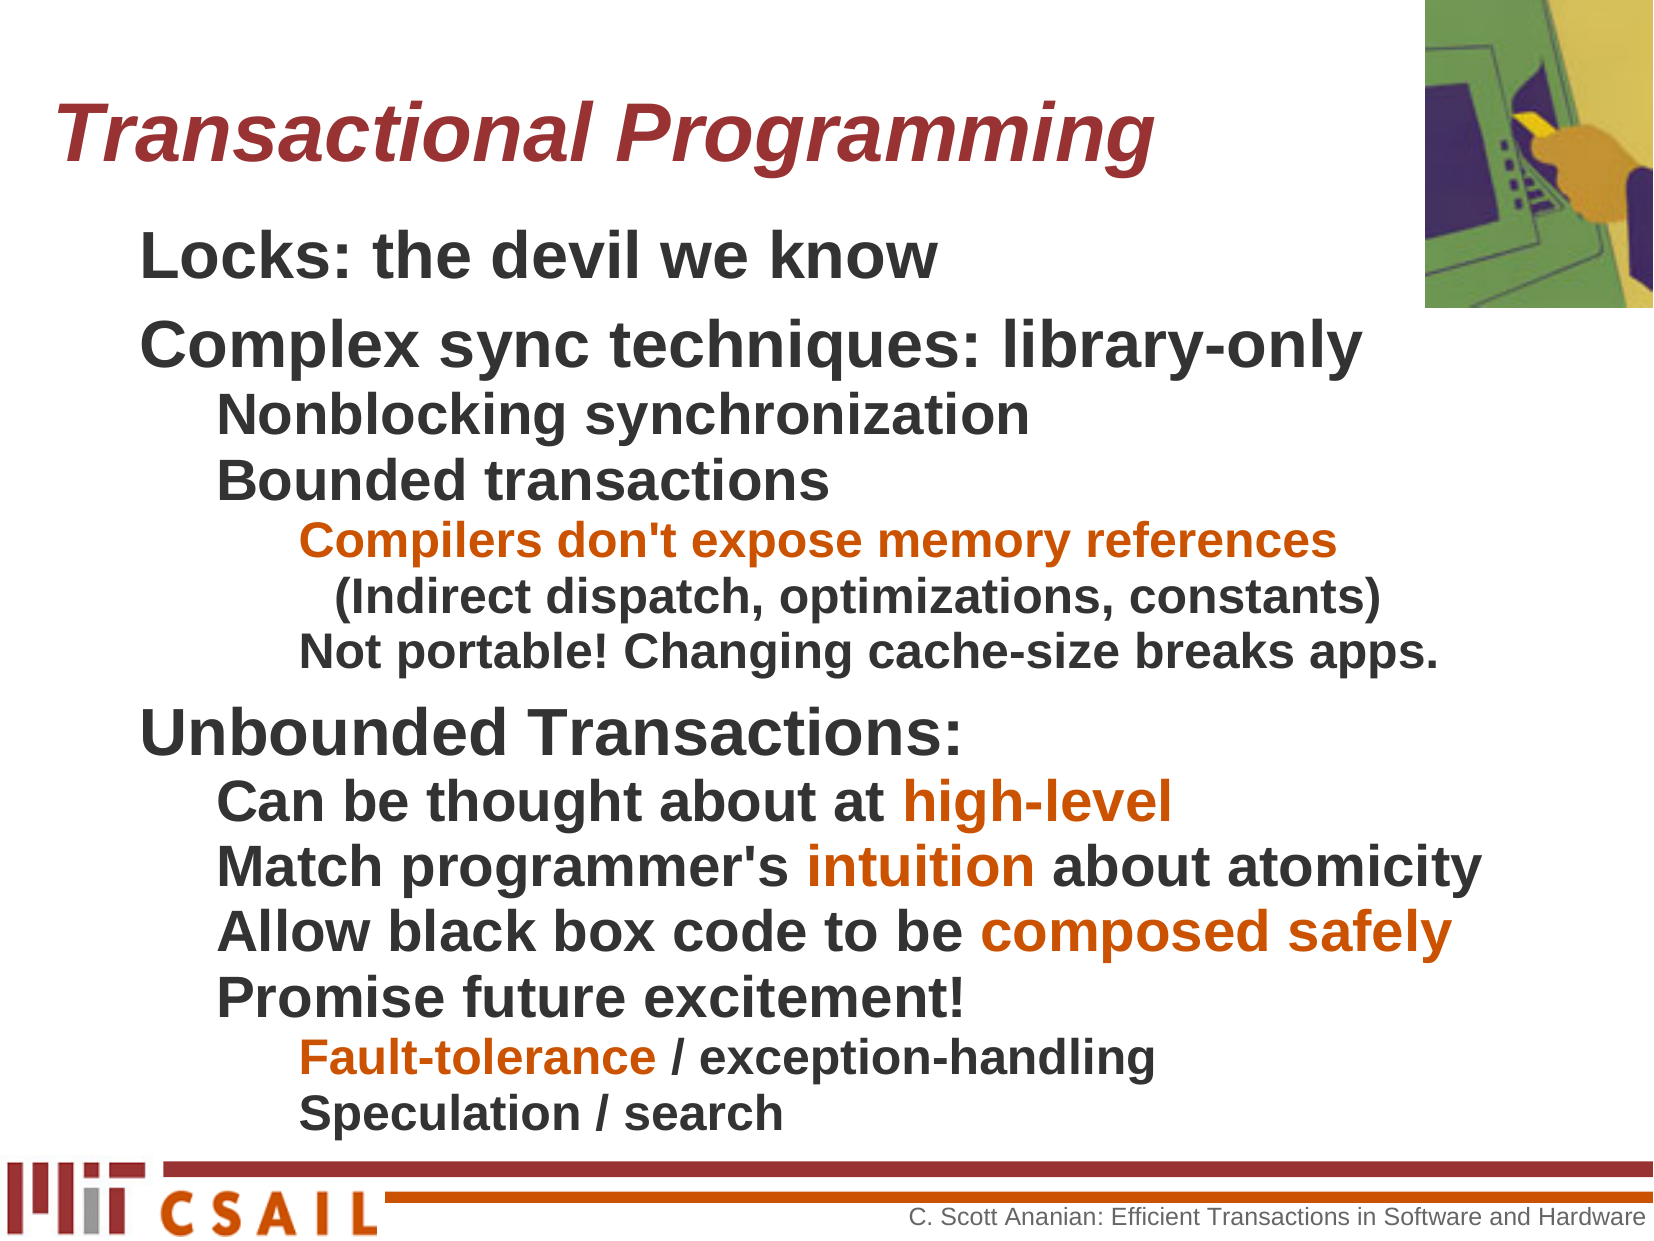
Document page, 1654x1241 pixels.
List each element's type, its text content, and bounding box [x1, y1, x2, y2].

picture [1425, 0, 1653, 308]
picture [0, 1155, 377, 1237]
title Transactional Programming [52, 28, 1425, 237]
list Locks: the devil we know Complex sync techniques: library-only Nonblocking synchronization Bounded transactions Compilers don't expose memory references (Indirect dispatch, optimizations, constants) Not portable! Changing cache-size breaks apps. Unbounded Transactions: Can be thought about at high-level Match programmer's intuition about atomicity Allow black box code to be composed safely Promise future excitement! Fault-tolerance / exception-handling Speculation / search [121, 217, 1561, 1162]
